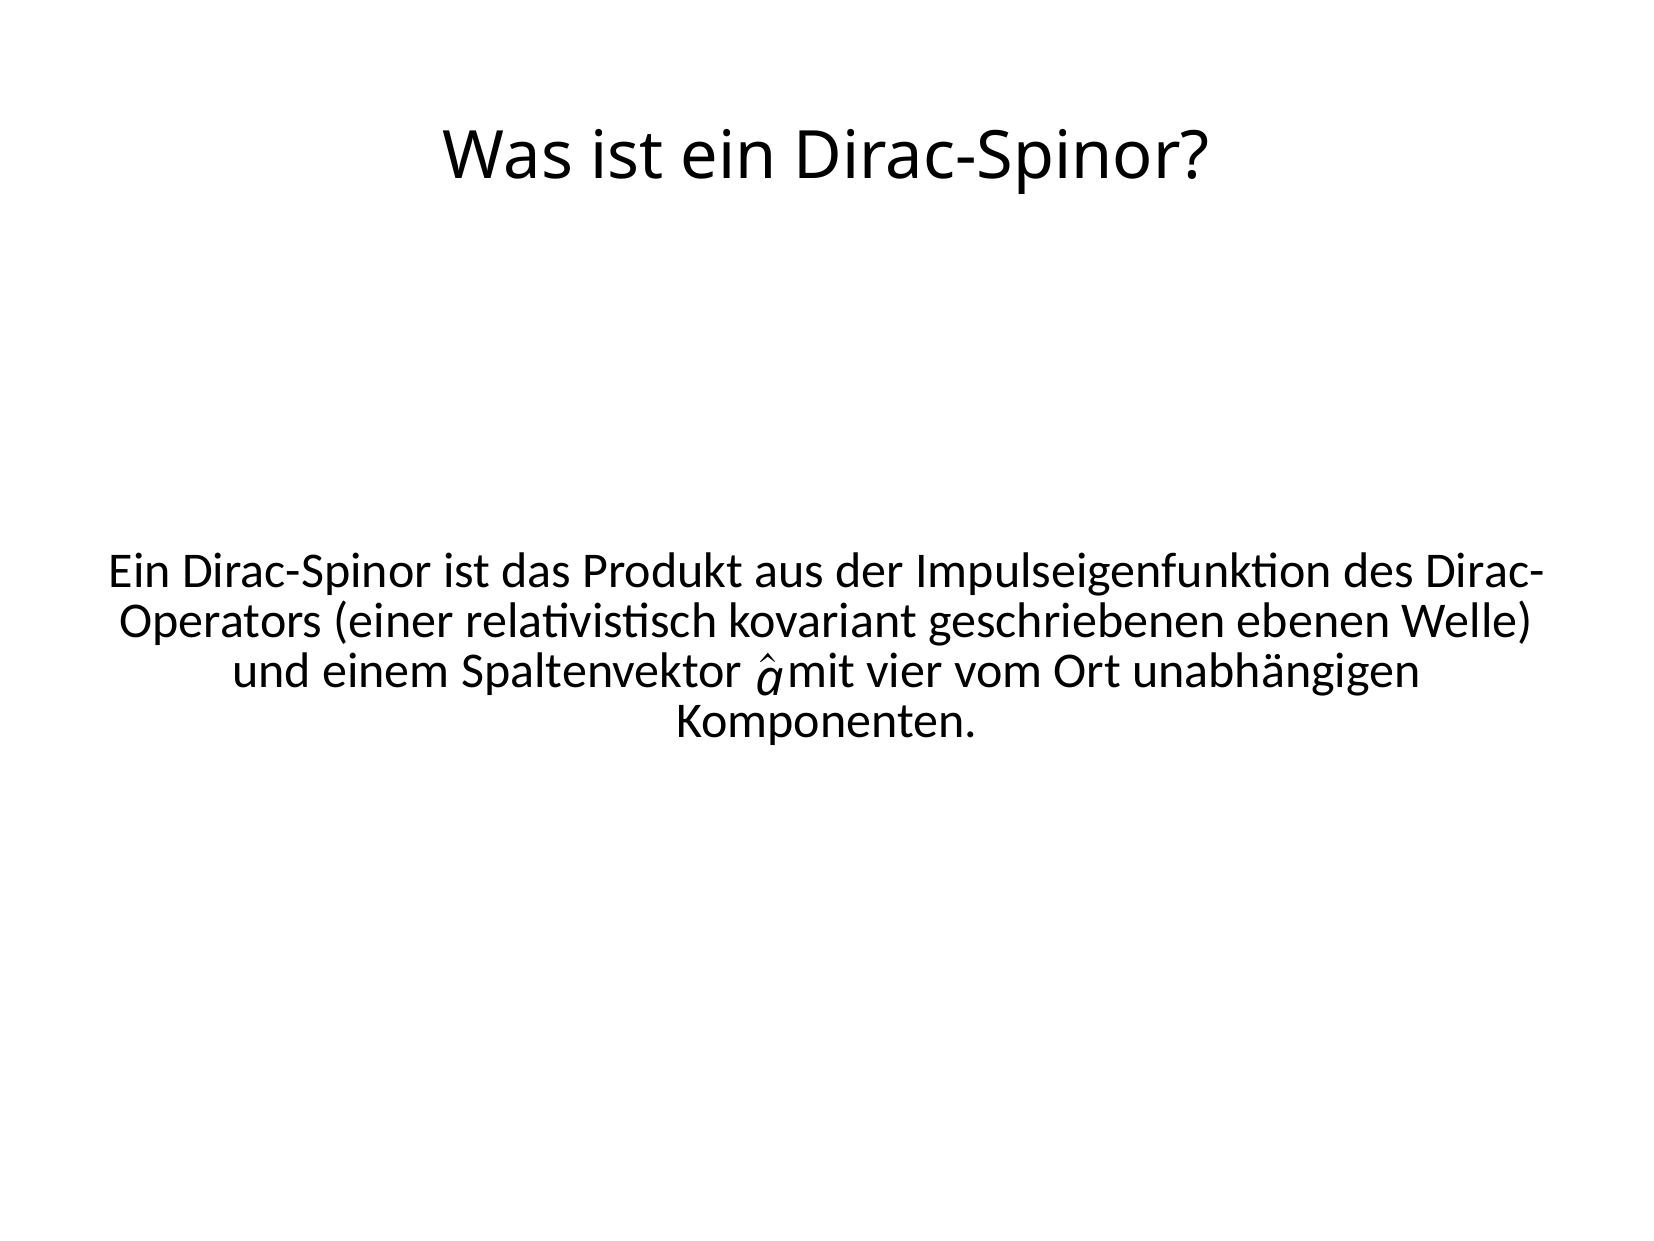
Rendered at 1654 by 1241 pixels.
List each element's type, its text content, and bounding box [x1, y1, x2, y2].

chart [748, 648, 787, 710]
title Was ist ein Dirac-Spinor? [82, 49, 1571, 257]
subtitle Ein Dirac-Spinor ist das Produkt aus der Impulseigenfunktion des Dirac-Operators (einer relativistisch kovariant geschriebenen ebenen Welle) und einem Spaltenvektor mit vier vom Ort unabhängigen Komponenten. [82, 290, 1571, 1010]
